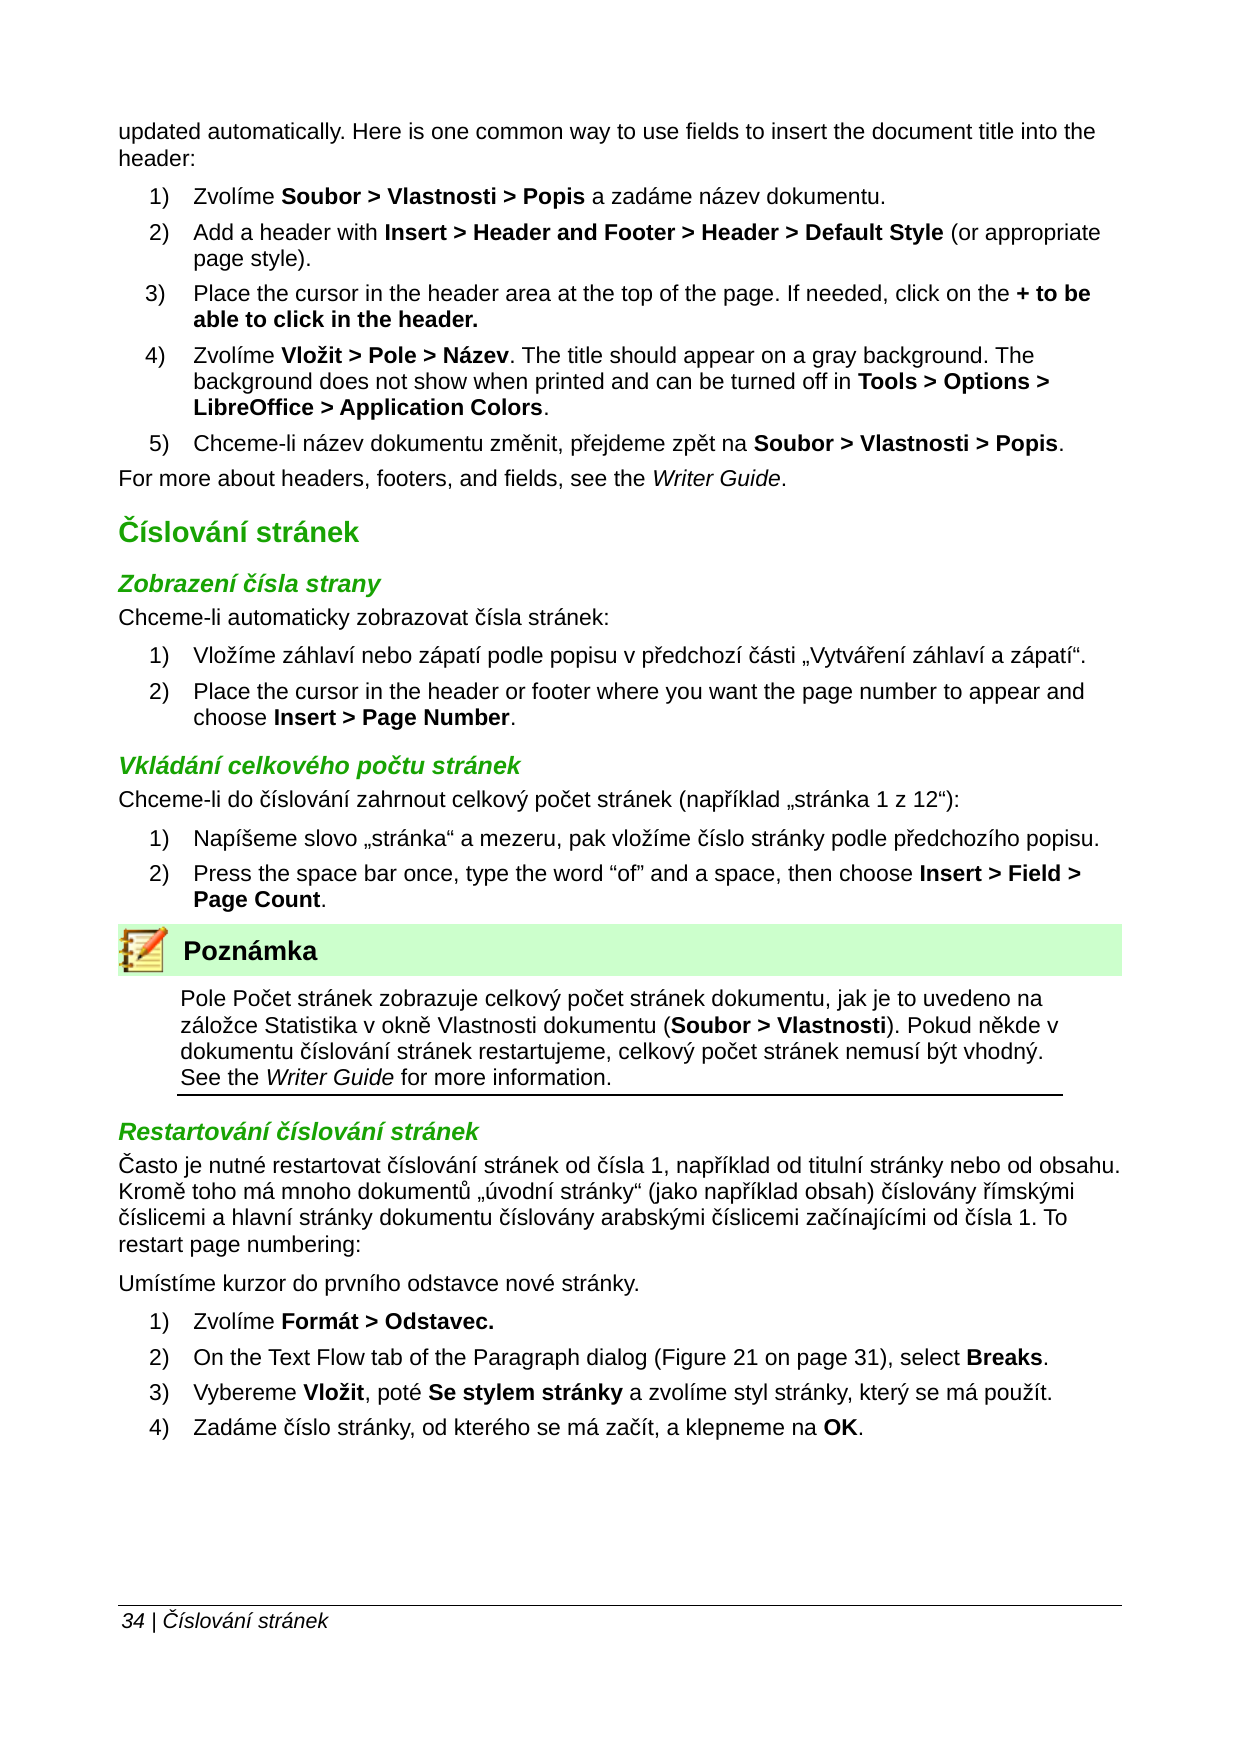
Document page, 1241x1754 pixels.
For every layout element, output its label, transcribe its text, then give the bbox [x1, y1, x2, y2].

text Chceme-li automaticky zobrazovat čísla stránek: [118, 604, 1122, 630]
list Napíšeme slovo „stránka“ a mezeru, pak vložíme číslo stránky podle předchozího popisu. [169, 824, 1122, 851]
list Chceme-li název dokumentu změnit, přejdeme zpět na Soubor > Vlastnosti > Popis. [169, 429, 1122, 456]
list Add a header with Insert > Header and Footer > Header > Default Style (or appropriate page style). [169, 218, 1122, 271]
subtitle Poznámka [118, 932, 1122, 972]
list Zvolíme Formát > Odstavec. [169, 1308, 1122, 1335]
text For more about headers, footers, and fields, see the Writer Guide. [118, 465, 1122, 491]
list Zvolíme Vložit > Pole > Název. The title should appear on a gray background. The background does not show when printed and can be turned off in Tools > Options > LibreOffice > Application Colors. [165, 342, 1122, 421]
subtitle Zobrazení čísla strany [118, 569, 1122, 598]
text Umístíme kurzor do prvního odstavce nové stránky. [118, 1269, 1122, 1296]
list Place the cursor in the header or footer where you want the page number to appear and choose Insert > Page Number. [169, 678, 1122, 730]
list Vybereme Vložit, poté Se stylem stránky a zvolíme styl stránky, který se má použít. [169, 1379, 1122, 1405]
text Chceme-li do číslování zahrnout celkový počet stránek (například „stránka 1 z 12“): [118, 786, 1122, 812]
text updated automatically. Here is one common way to use fields to insert the document title into the header: [118, 118, 1122, 171]
list On the Text Flow tab of the Paragraph dialog (Figure 21 on page 30), select Breaks. [169, 1343, 1122, 1370]
subtitle Číslování stránek [118, 515, 1122, 548]
list Zadáme číslo stránky, od kterého se má začít, a klepneme na OK. [169, 1414, 1122, 1440]
subtitle Vkládání celkového počtu stránek [118, 751, 1122, 780]
subtitle Restartování číslování stránek [118, 1117, 1122, 1146]
list Vložíme záhlaví nebo zápatí podle popisu v předchozí části „Vytváření záhlaví a zápatí“. [169, 642, 1122, 669]
list Zvolíme Soubor > Vlastnosti > Popis a zadáme název dokumentu. [169, 183, 1122, 210]
list Place the cursor in the header area at the top of the page. If needed, click on the + to be able to click in the header. [165, 280, 1122, 333]
picture [119, 925, 170, 976]
text Pole Počet stránek zobrazuje celkový počet stránek dokumentu, jak je to uvedeno na záložce Statistika v okně Vlastnosti dokumentu (Soubor > Vlastnosti). Pokud někde v dokumentu číslování stránek restartujeme, celkový počet stránek nemusí být vhodný. See the Writer Guide for more information. [177, 982, 1063, 1094]
list Press the space bar once, type the word “of” and a space, then choose Insert > Field > Page Count. [169, 860, 1122, 912]
text Často je nutné restartovat číslování stránek od čísla 1, například od titulní stránky nebo od obsahu. Kromě toho má mnoho dokumentů „úvodní stránky“ (jako například obsah) číslovány římskými číslicemi a hlavní stránky dokumentu číslovány arabskými číslicemi začínajícími od čísla 1. To restart page numbering: [118, 1152, 1122, 1257]
